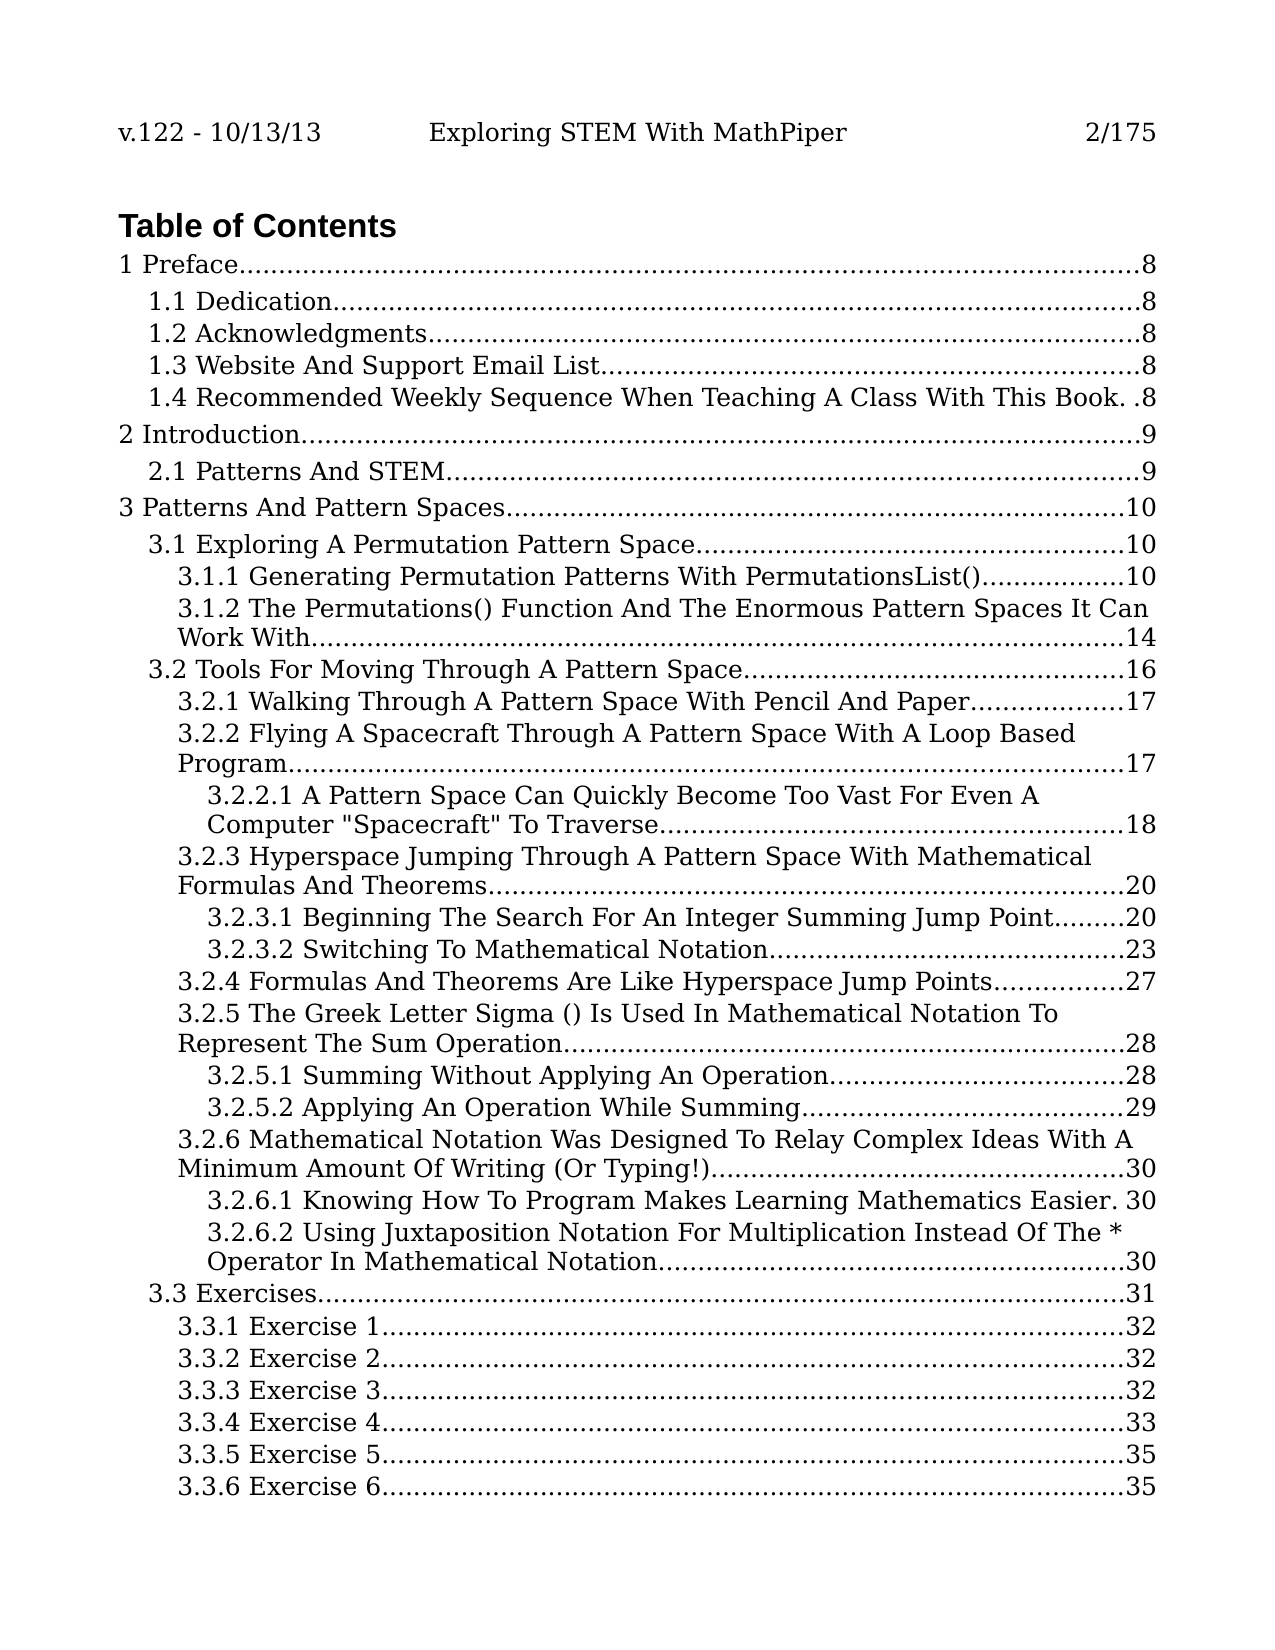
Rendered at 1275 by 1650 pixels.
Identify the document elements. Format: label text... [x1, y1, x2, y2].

text 3.2.5.2 Applying An Operation While Summing 29 [207, 1093, 1157, 1122]
text 1.4 Recommended Weekly Sequence When Teaching A Class With This Book 8 [148, 383, 1157, 412]
text 1.2 Acknowledgments 8 [148, 319, 1157, 348]
text 3.2.3.2 Switching To Mathematical Notation 23 [207, 935, 1157, 964]
text 3.2.3 Hyperspace Jumping Through A Pattern Space With Mathematical Formulas And Theorems 20 [177, 842, 1157, 900]
text 3.3.1 Exercise 1 32 [177, 1312, 1157, 1341]
text 3.1.2 The Permutations() Function And The Enormous Pattern Spaces It Can Work With 14 [177, 594, 1157, 652]
text 2.1 Patterns And STEM 9 [148, 457, 1157, 486]
text 3 Patterns And Pattern Spaces 10 [118, 493, 1157, 522]
text 3.2.1 Walking Through A Pattern Space With Pencil And Paper 17 [177, 687, 1157, 717]
text 3.3.2 Exercise 2 32 [177, 1344, 1157, 1373]
text 3.1 Exploring A Permutation Pattern Space 10 [148, 530, 1157, 559]
text 3.2.5.1 Summing Without Applying An Operation 28 [207, 1061, 1157, 1090]
text 1.1 Dedication 8 [148, 287, 1157, 316]
text 3.2.6.1 Knowing How To Program Makes Learning Mathematics Easier 30 [207, 1186, 1157, 1215]
text 3.2.3.1 Beginning The Search For An Integer Summing Jump Point 20 [207, 903, 1157, 932]
subtitle Table of Contents [118, 206, 1157, 244]
text 3.2.6 Mathematical Notation Was Designed To Relay Complex Ideas With A Minimum Amount Of Writing (Or Typing!) 30 [177, 1125, 1157, 1183]
text 3.2.6.2 Using Juxtaposition Notation For Multiplication Instead Of The * Operator In Mathematical Notation 30 [207, 1218, 1157, 1277]
text 3.3.6 Exercise 6 35 [177, 1472, 1157, 1501]
text 3.1.1 Generating Permutation Patterns With PermutationsList() 10 [177, 562, 1157, 591]
text 2 Introduction 9 [118, 420, 1157, 449]
text 3.3.4 Exercise 4 33 [177, 1408, 1157, 1437]
text 3.3.3 Exercise 3 32 [177, 1376, 1157, 1405]
text 1.3 Website And Support Email List 8 [148, 351, 1157, 380]
text 3.3 Exercises 31 [148, 1279, 1157, 1309]
text 1 Preface 8 [118, 250, 1157, 279]
text 3.2.2 Flying A Spacecraft Through A Pattern Space With A Loop Based Program 17 [177, 719, 1157, 778]
text 3.3.5 Exercise 5 35 [177, 1440, 1157, 1469]
text 3.2.5 The Greek Letter Sigma () Is Used In Mathematical Notation To Represent The Sum Operation 28 [177, 999, 1157, 1058]
text 3.2 Tools For Moving Through A Pattern Space 16 [148, 655, 1157, 684]
text 3.2.4 Formulas And Theorems Are Like Hyperspace Jump Points 27 [177, 967, 1157, 997]
text 3.2.2.1 A Pattern Space Can Quickly Become Too Vast For Even A Computer "Spacecraft" To Traverse 18 [207, 781, 1157, 839]
